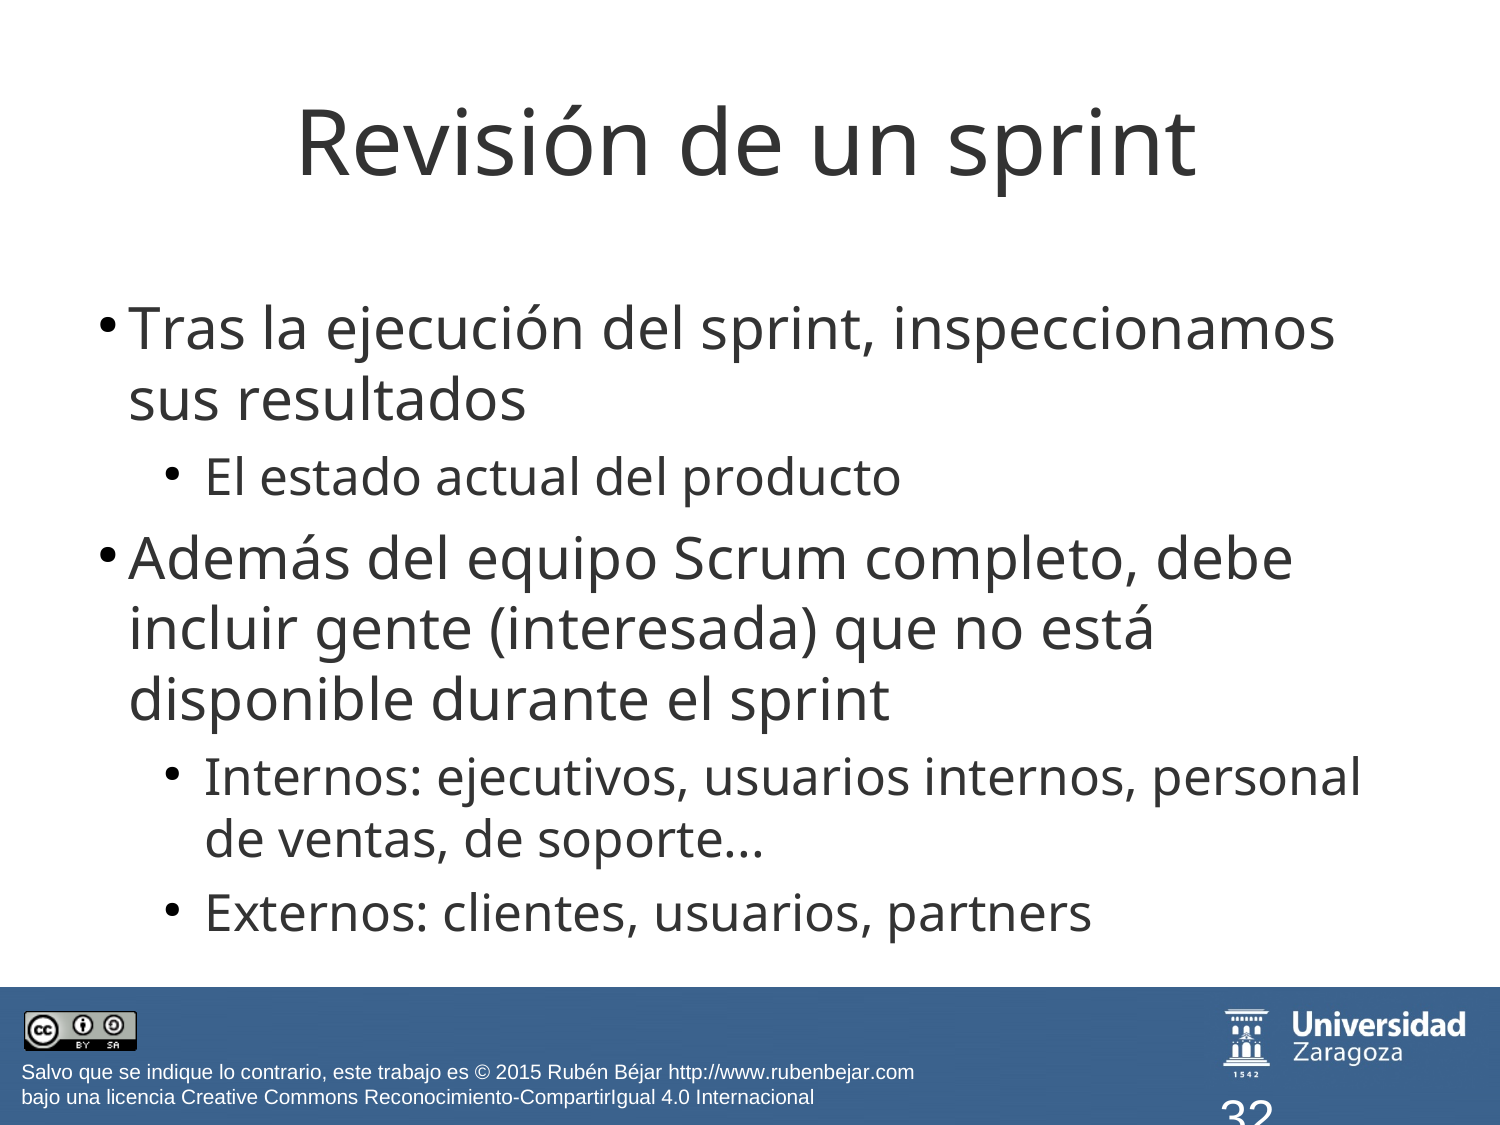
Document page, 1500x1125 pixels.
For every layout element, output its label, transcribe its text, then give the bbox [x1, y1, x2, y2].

list Tras la ejecución del sprint, inspeccionamos sus resultados El estado actual del producto Además del equipo Scrum completo, debe incluir gente (interesada) que no está disponible durante el sprint Internos: ejecutivos, usuarios internos, personal de ventas, de soporte... Externos: clientes, usuarios, partners [82, 283, 1418, 957]
picture [0, 987, 1500, 1125]
title Revisión de un sprint [74, 21, 1420, 257]
